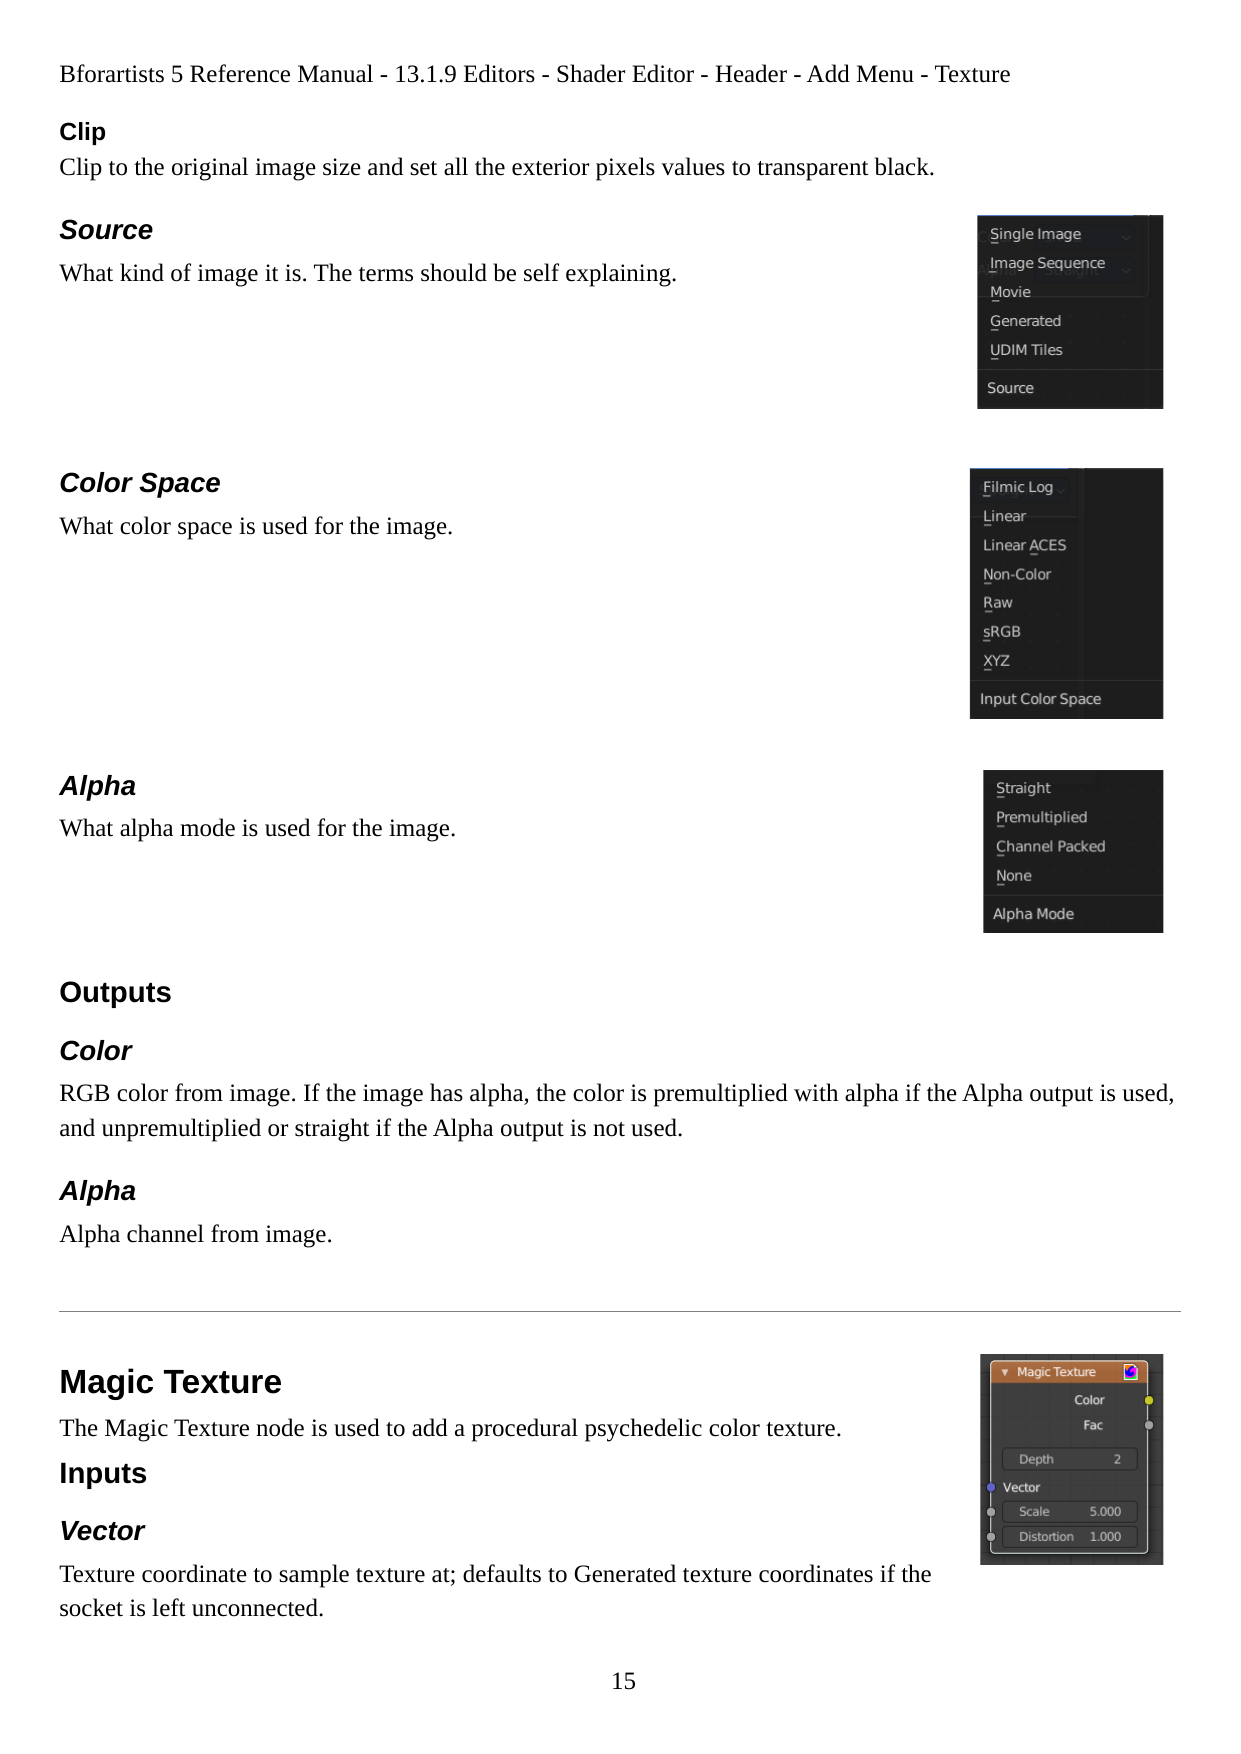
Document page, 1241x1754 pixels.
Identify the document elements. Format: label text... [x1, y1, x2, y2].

text What color space is used for the image. [59, 511, 969, 540]
text Texture coordinate to sample texture at; defaults to Generated texture coordinates if the socket is left unconnected. [59, 1559, 1181, 1622]
subtitle Color [59, 1034, 1181, 1066]
subtitle Color Space [59, 467, 1181, 499]
text Alpha channel from image. [59, 1219, 1181, 1247]
subtitle [1164, 1361, 1181, 1400]
text The Magic Texture node is used to add a procedural psychedelic color texture. [59, 1413, 980, 1441]
subtitle Alpha [59, 769, 1181, 801]
subtitle Magic Texture [59, 1361, 980, 1400]
subtitle Outputs [59, 975, 1181, 1009]
subtitle Alpha [59, 1174, 1181, 1206]
subtitle Source [59, 214, 1181, 246]
text RGB color from image. If the image has alpha, the color is premultiplied with alpha if the Alpha output is used, and unpremultiplied or straight if the Alpha output is not used. [59, 1078, 1181, 1141]
picture [980, 1354, 1164, 1565]
text What kind of image it is. The terms should be self explaining. [59, 258, 977, 287]
picture [977, 215, 1164, 409]
subtitle [1164, 1456, 1181, 1490]
subtitle [1164, 1515, 1181, 1547]
text What alpha mode is used for the image. [59, 813, 983, 842]
picture [969, 468, 1164, 719]
subtitle Inputs [59, 1456, 980, 1490]
subtitle Vector [59, 1515, 980, 1547]
picture [983, 770, 1164, 933]
text Clip to the original image size and set all the exterior pixels values to transparent black. [59, 152, 1181, 181]
subtitle Clip [59, 117, 1181, 146]
